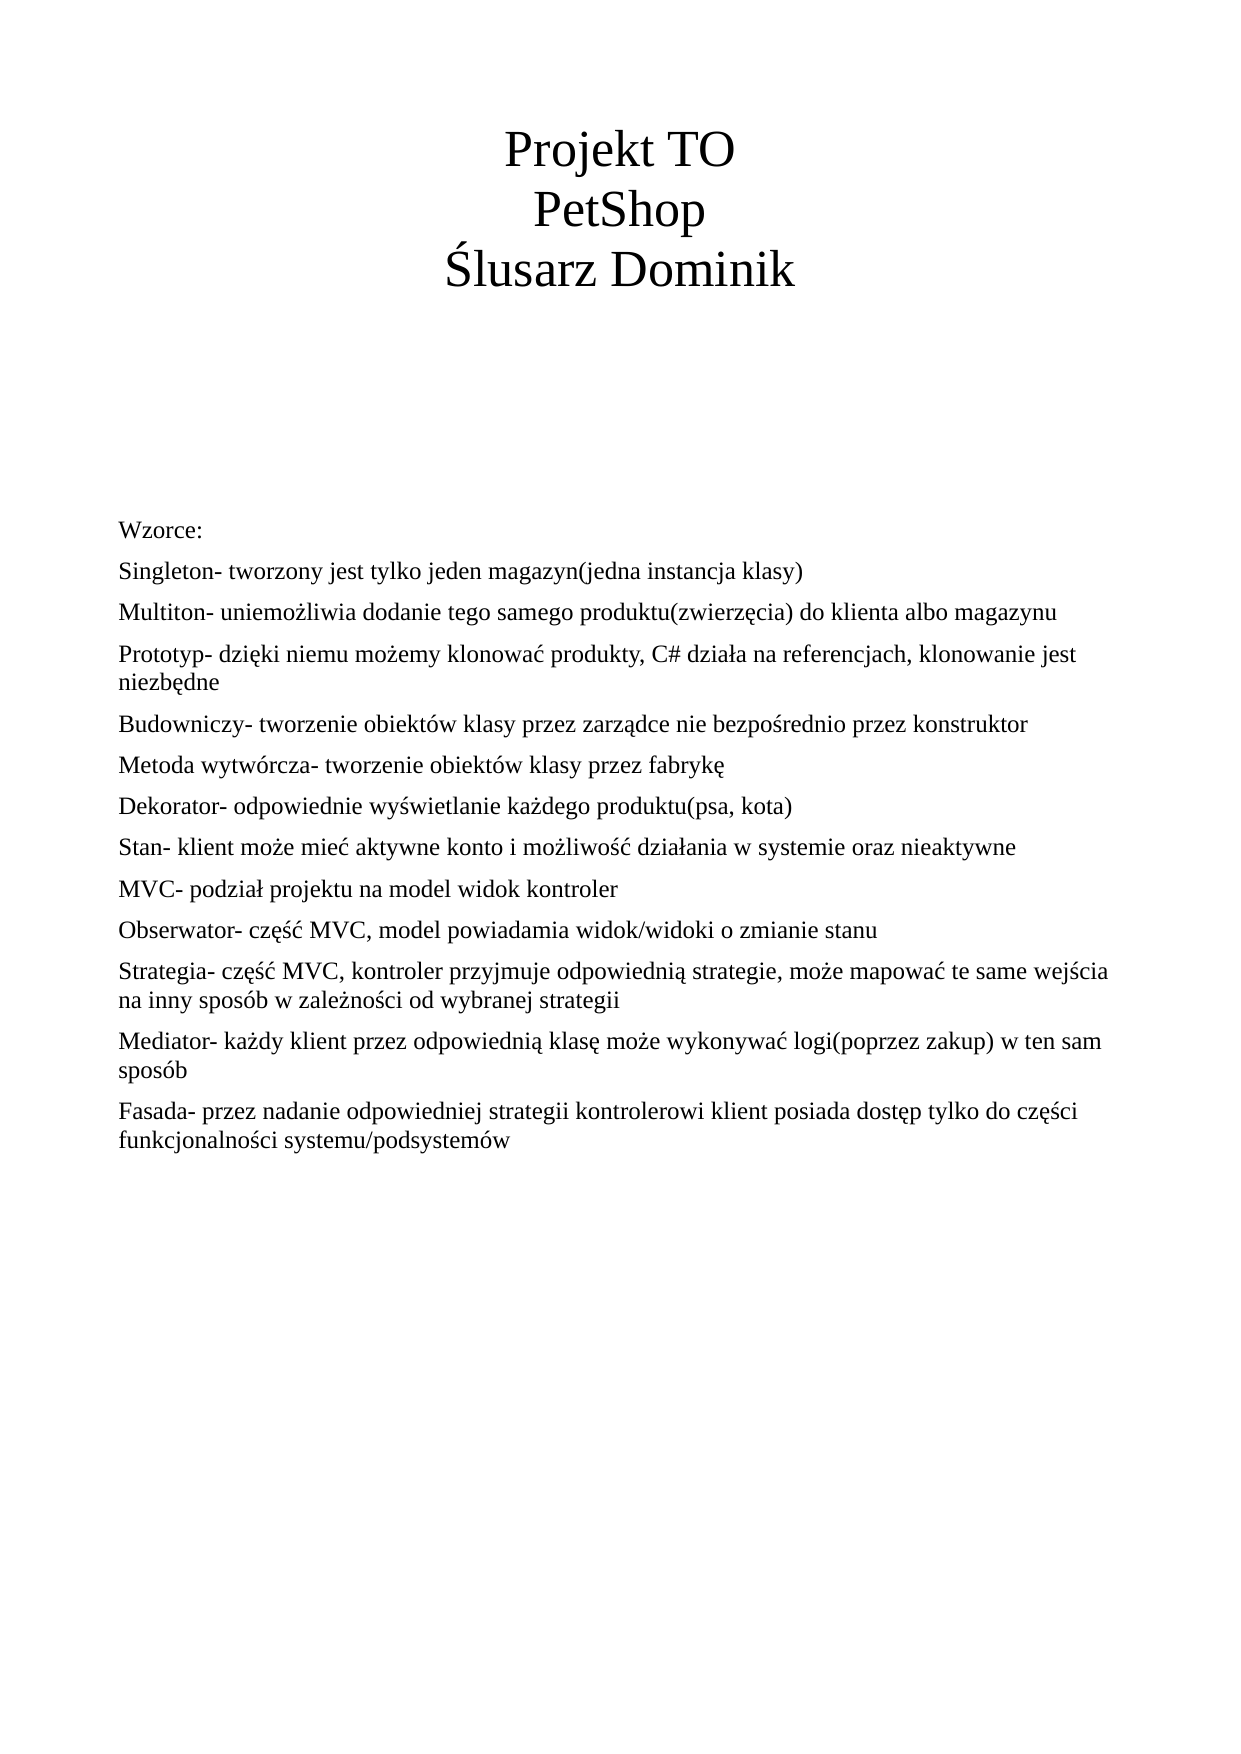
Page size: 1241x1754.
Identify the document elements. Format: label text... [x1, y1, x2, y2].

text MVC- podział projektu na model widok kontroler [118, 874, 1122, 902]
text Mediator- każdy klient przez odpowiednią klasę może wykonywać logi(poprzez zakup) w ten sam sposób [118, 1026, 1122, 1084]
text Dekorator- odpowiednie wyświetlanie każdego produktu(psa, kota) [118, 791, 1122, 820]
text Obserwator- część MVC, model powiadamia widok/widoki o zmianie stanu [118, 915, 1122, 944]
text Strategia- część MVC, kontroler przyjmuje odpowiednią strategie, może mapować te same wejścia na inny sposób w zależności od wybranej strategii [118, 956, 1122, 1014]
text PetShop [118, 178, 1122, 238]
text Stan- klient może mieć aktywne konto i możliwość działania w systemie oraz nieaktywne [118, 832, 1122, 861]
text Singleton- tworzony jest tylko jeden magazyn(jedna instancja klasy) [118, 556, 1122, 585]
text Metoda wytwórcza- tworzenie obiektów klasy przez fabrykę [118, 750, 1122, 779]
text Fasada- przez nadanie odpowiedniej strategii kontrolerowi klient posiada dostęp tylko do części funkcjonalności systemu/podsystemów [118, 1096, 1122, 1154]
text Wzorce: [118, 515, 1122, 544]
text Multiton- uniemożliwia dodanie tego samego produktu(zwierzęcia) do klienta albo magazynu [118, 597, 1122, 626]
text Projekt TO [118, 118, 1122, 178]
text Prototyp- dzięki niemu możemy klonować produkty, C# działa na referencjach, klonowanie jest niezbędne [118, 639, 1122, 696]
text Budowniczy- tworzenie obiektów klasy przez zarządce nie bezpośrednio przez konstruktor [118, 709, 1122, 737]
text Ślusarz Dominik [118, 238, 1122, 298]
